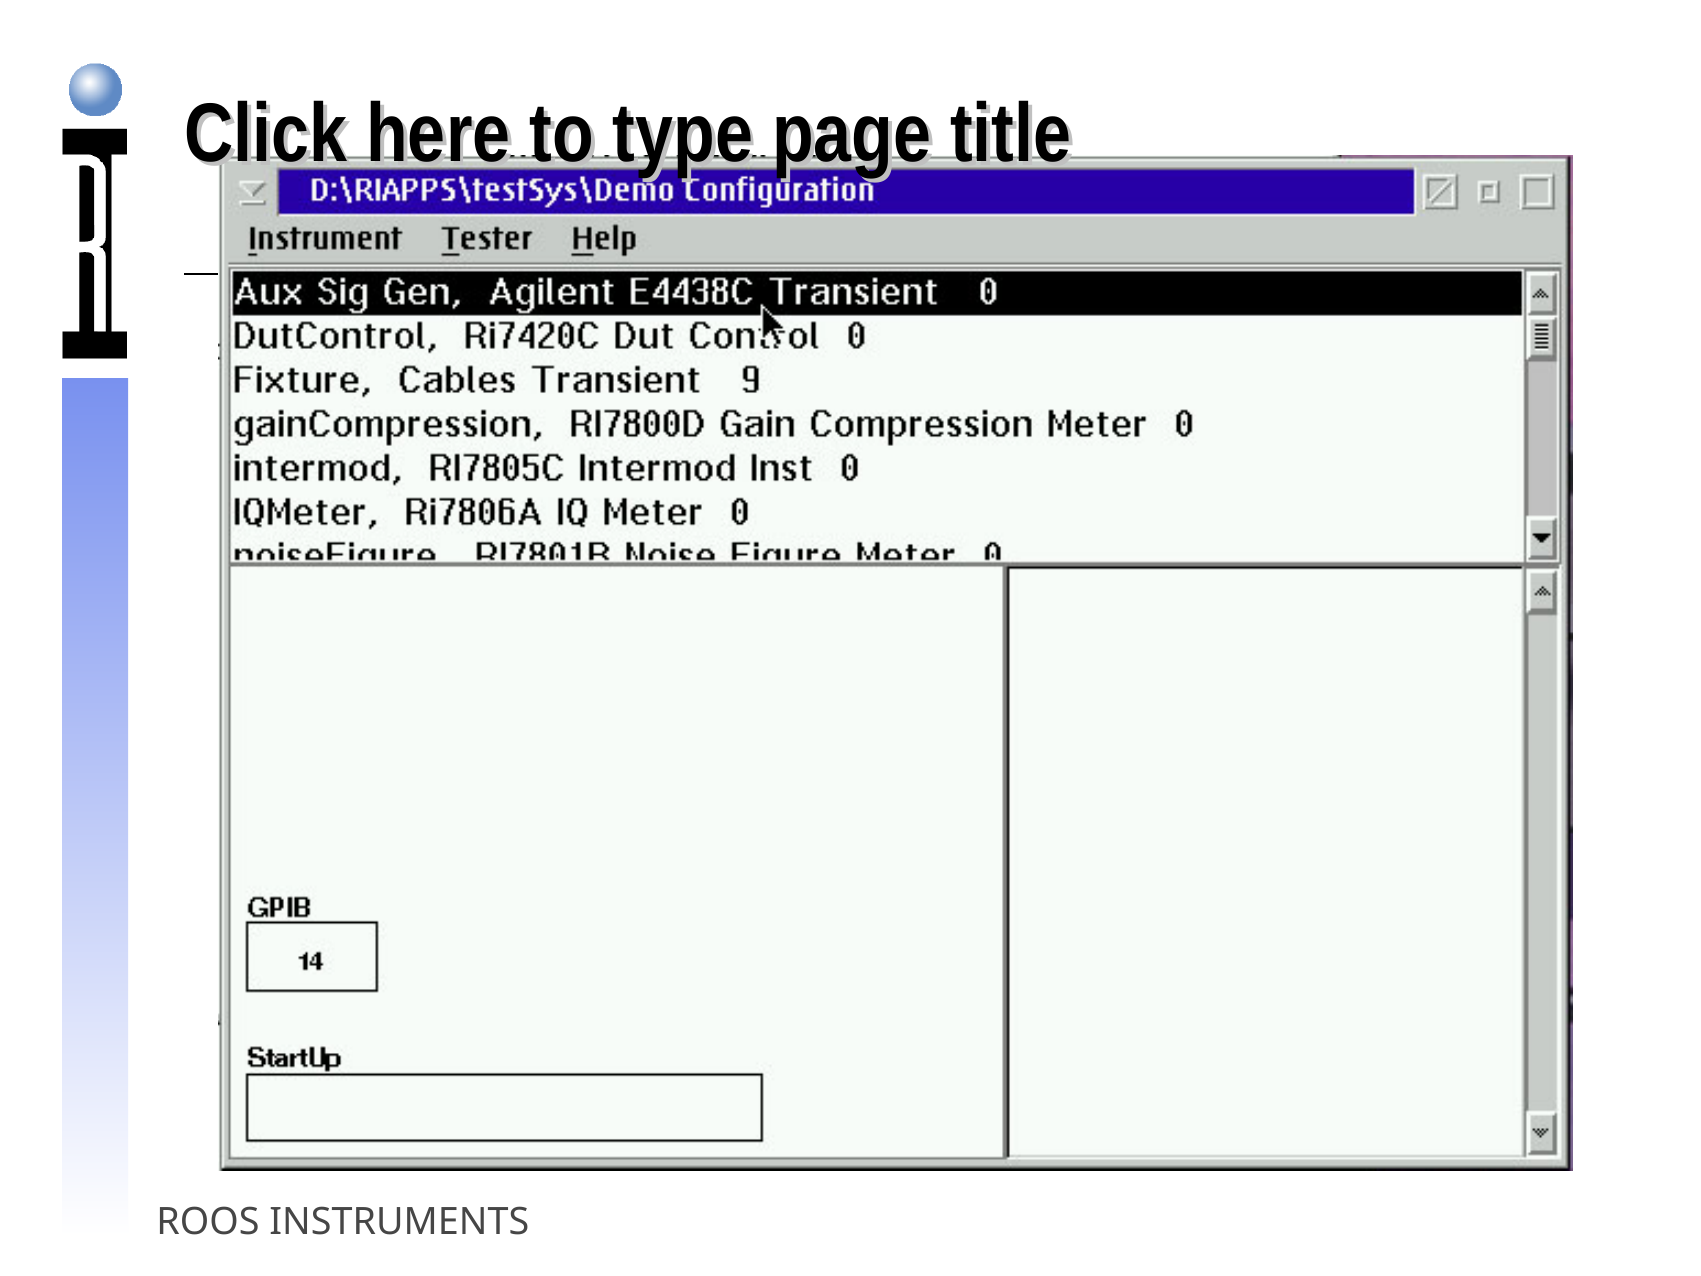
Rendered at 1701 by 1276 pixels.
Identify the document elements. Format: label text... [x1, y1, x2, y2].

chart [218, 155, 1575, 1171]
text_box Click here to type page title [184, 92, 1539, 268]
